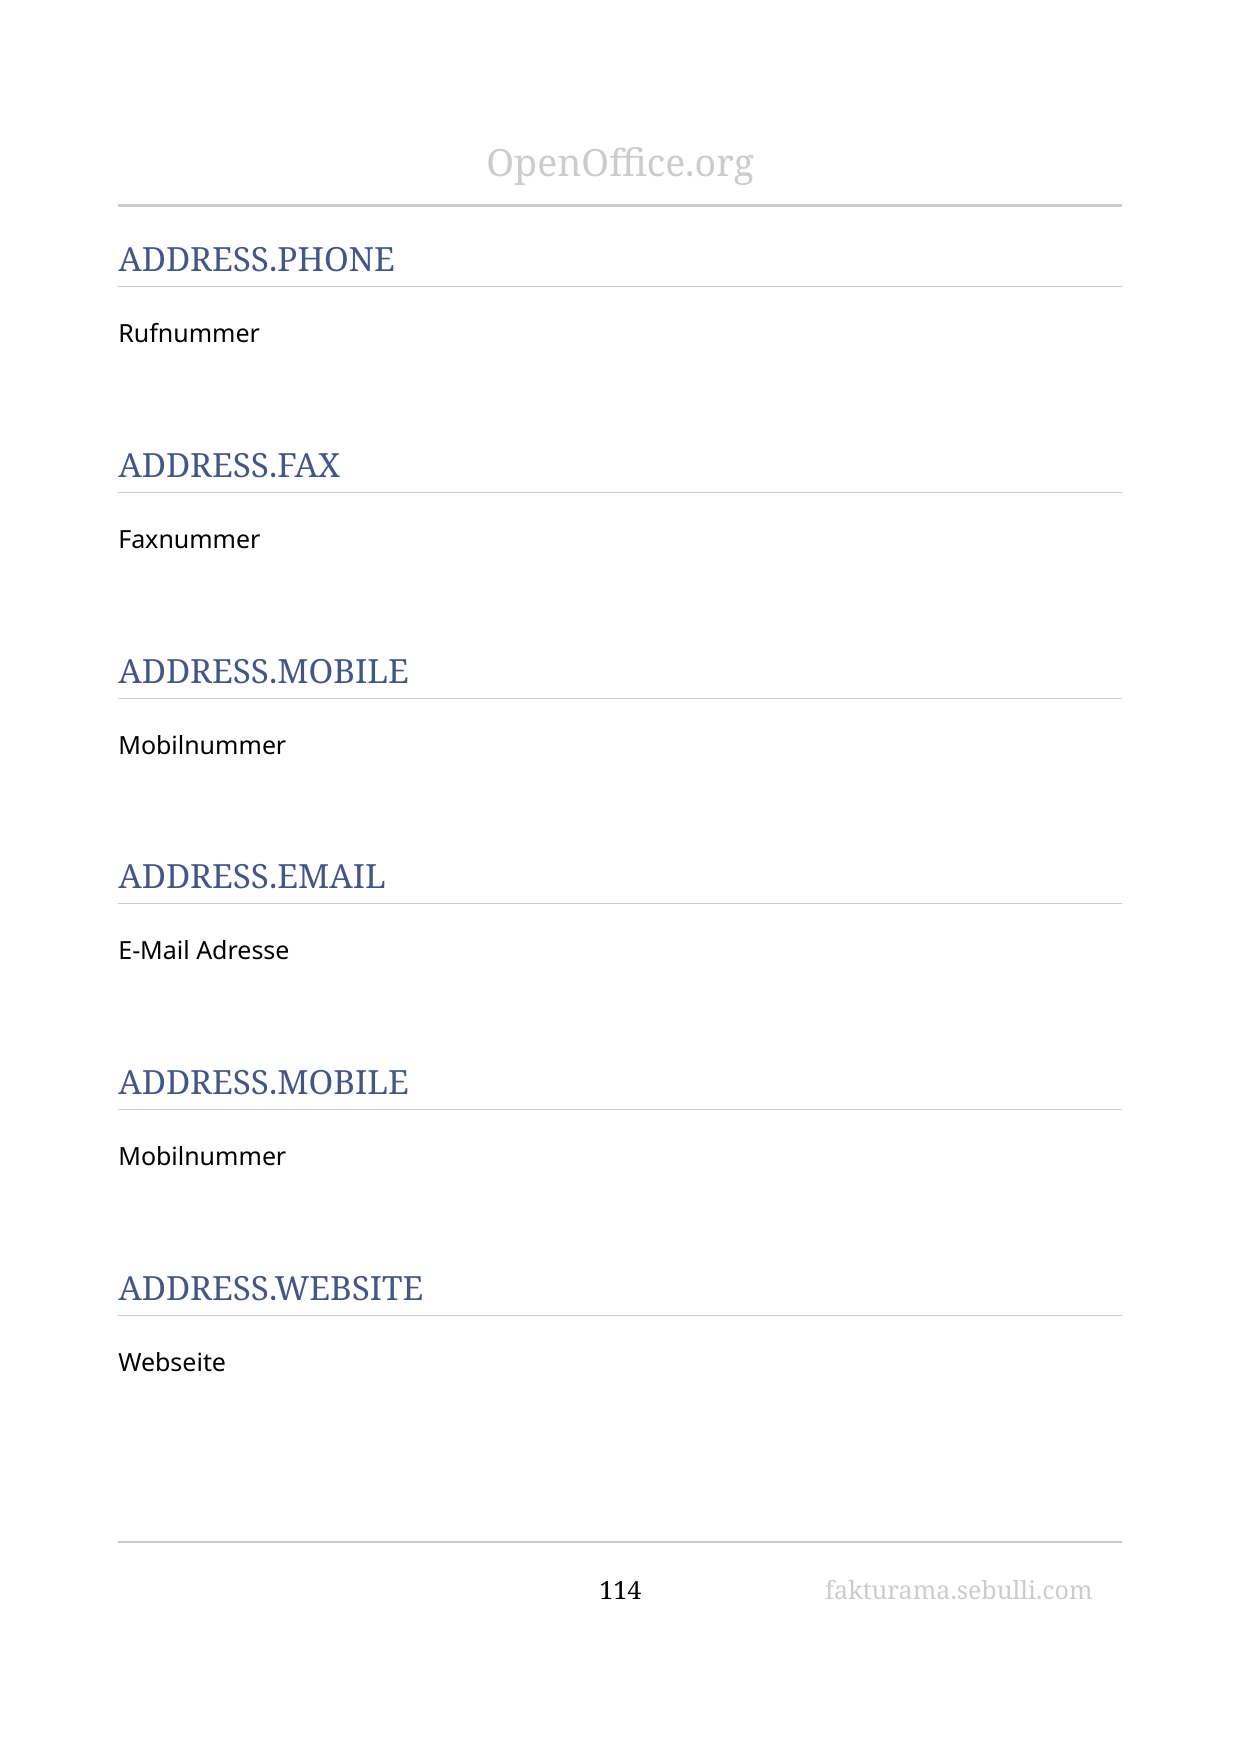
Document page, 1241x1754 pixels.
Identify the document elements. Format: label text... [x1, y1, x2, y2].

text Mobilnummer [118, 1139, 1122, 1173]
text E-Mail Adresse [118, 933, 1122, 967]
subtitle ADDRESS.MOBILE [118, 1059, 1122, 1109]
subtitle ADDRESS.WEBSITE [118, 1265, 1122, 1315]
text Mobilnummer [118, 727, 1122, 761]
subtitle ADDRESS.FAX [118, 442, 1122, 492]
text Faxnummer [118, 522, 1122, 556]
subtitle ADDRESS.EMAIL [118, 853, 1122, 903]
text Rufnummer [118, 316, 1122, 350]
subtitle ADDRESS.MOBILE [118, 648, 1122, 698]
subtitle ADDRESS.PHONE [118, 236, 1122, 286]
text Webseite [118, 1344, 1122, 1378]
